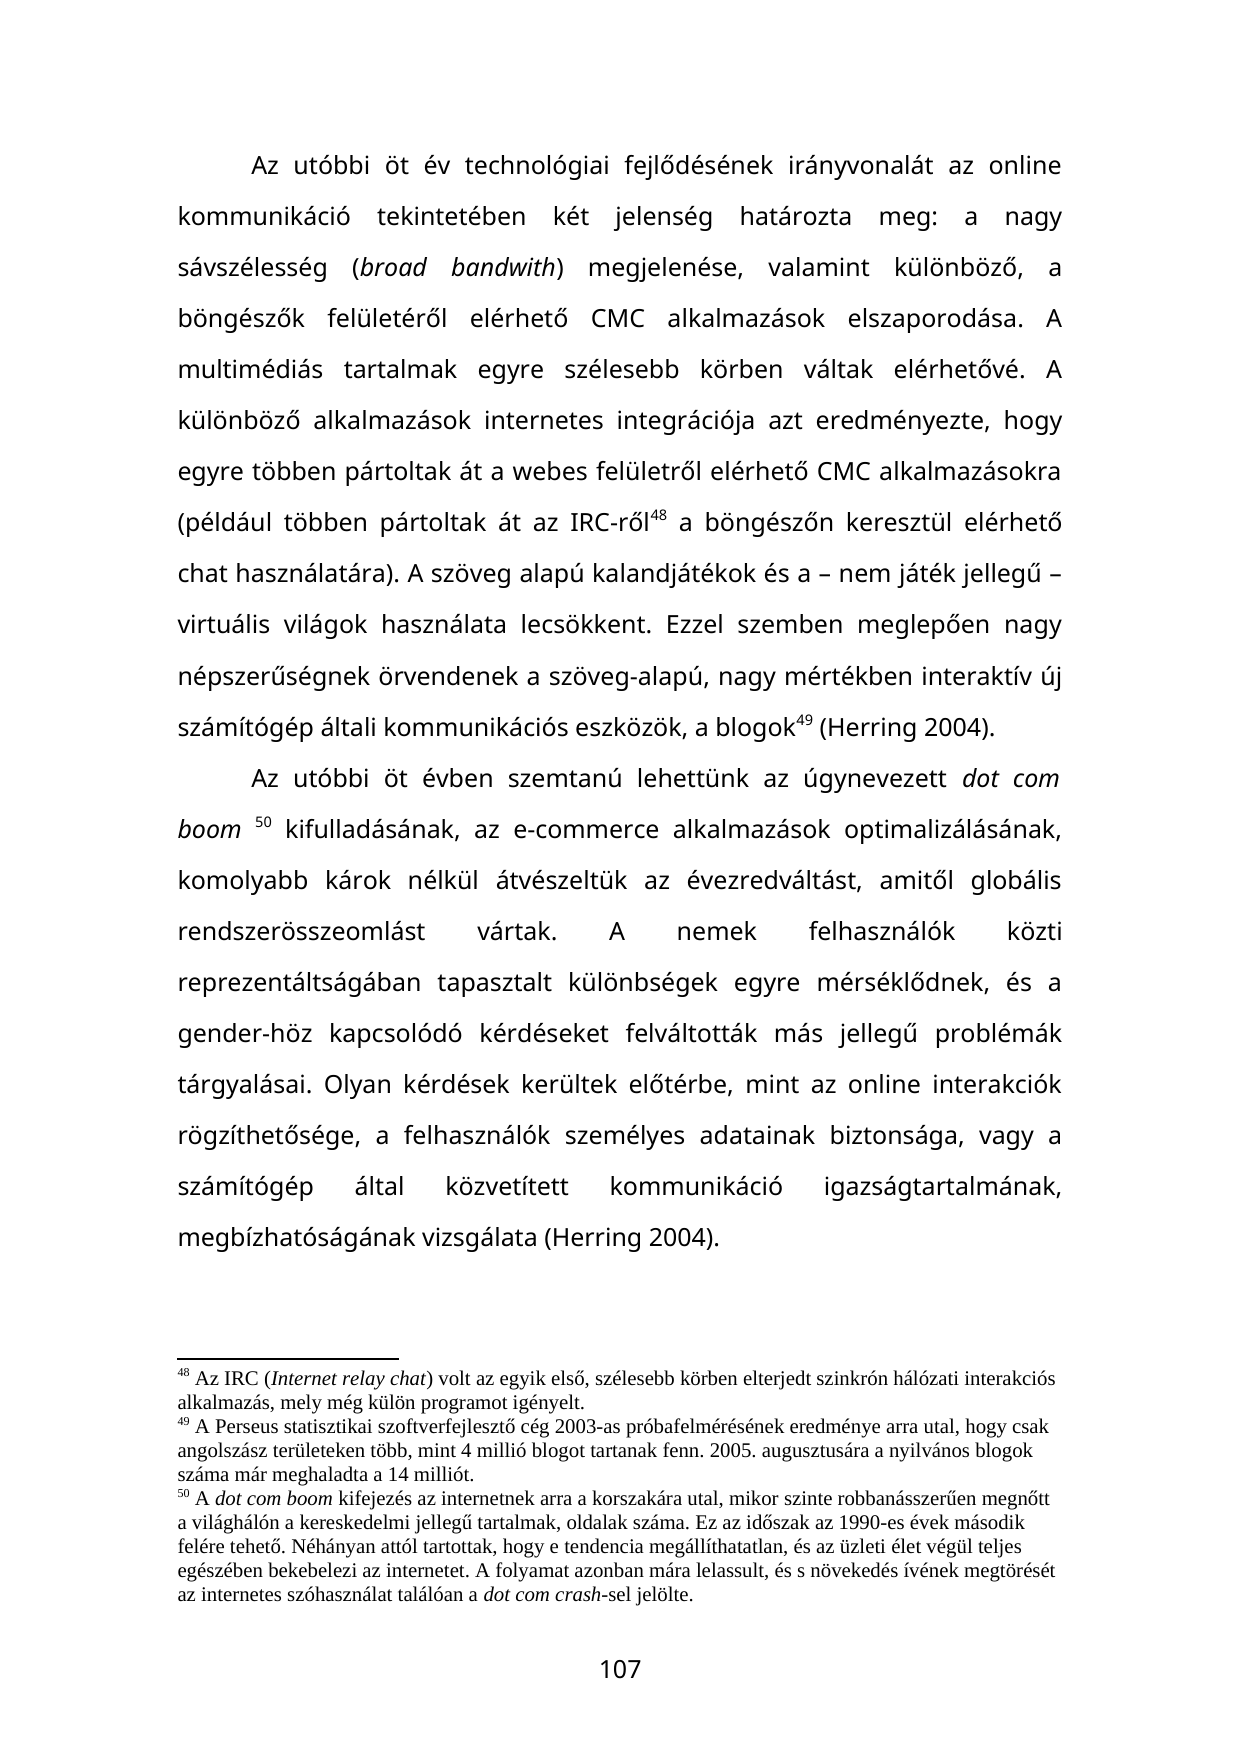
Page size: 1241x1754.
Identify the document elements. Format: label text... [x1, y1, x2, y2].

text Az utóbbi öt év technológiai fejlődésének irányvonalát az online kommunikáció tekintetében két jelenség határozta meg: a nagy sávszélesség (broad bandwith) megjelenése, valamint különböző, a böngészők felületéről elérhető CMC alkalmazások elszaporodása. A multimédiás tartalmak egyre szélesebb körben váltak elérhetővé. A különböző alkalmazások internetes integrációja azt eredményezte, hogy egyre többen pártoltak át a webes felületről elérhető CMC alkalmazásokra (például többen pártoltak át az IRC-ről a böngészőn keresztül elérhető chat használatára). A szöveg alapú kalandjátékok és a – nem játék jellegű – virtuális világok használata lecsökkent. Ezzel szemben meglepően nagy népszerűségnek örvendenek a szöveg-alapú, nagy mértékben interaktív új számítógép általi kommunikációs eszközök, a blogok (Herring 2004). [177, 148, 1063, 743]
text A dot com boom kifejezés az internetnek arra a korszakára utal, mikor szinte robbanásszerűen megnőtt a világhálón a kereskedelmi jellegű tartalmak, oldalak száma. Ez az időszak az 1990-es évek második felére tehető. Néhányan attól tartottak, hogy e tendencia megállíthatatlan, és az üzleti élet végül teljes egészében bekebelezi az internetet. A folyamat azonban mára lelassult, és s növekedés ívének megtörését az internetes szóhasználat találóan a dot com crash-sel jelölte. [177, 1486, 1063, 1606]
text Az IRC (Internet relay chat) volt az egyik első, szélesebb körben elterjedt szinkrón hálózati interakciós alkalmazás, mely még külön programot igényelt. [177, 1366, 1063, 1414]
text A Perseus statisztikai szoftverfejlesztő cég 2003-as próbafelmérésének eredménye arra utal, hogy csak angolszász területeken több, mint 4 millió blogot tartanak fenn. 2005. augusztusára a nyilvános blogok száma már meghaladta a 14 milliót. [177, 1414, 1063, 1486]
text Az utóbbi öt évben szemtanú lehettünk az úgynevezett dot com boom kifulladásának, az e-commerce alkalmazások optimalizálásának, komolyabb károk nélkül átvészeltük az évezredváltást, amitől globális rendszerösszeomlást vártak. A nemek felhasználók közti reprezentáltságában tapasztalt különbségek egyre mérséklődnek, és a gender-höz kapcsolódó kérdéseket felváltották más jellegű problémák tárgyalásai. Olyan kérdések kerültek előtérbe, mint az online interakciók rögzíthetősége, a felhasználók személyes adatainak biztonsága, vagy a számítógép által közvetített kommunikáció igazságtartalmának, megbízhatóságának vizsgálata (Herring 2004). [177, 760, 1063, 1254]
